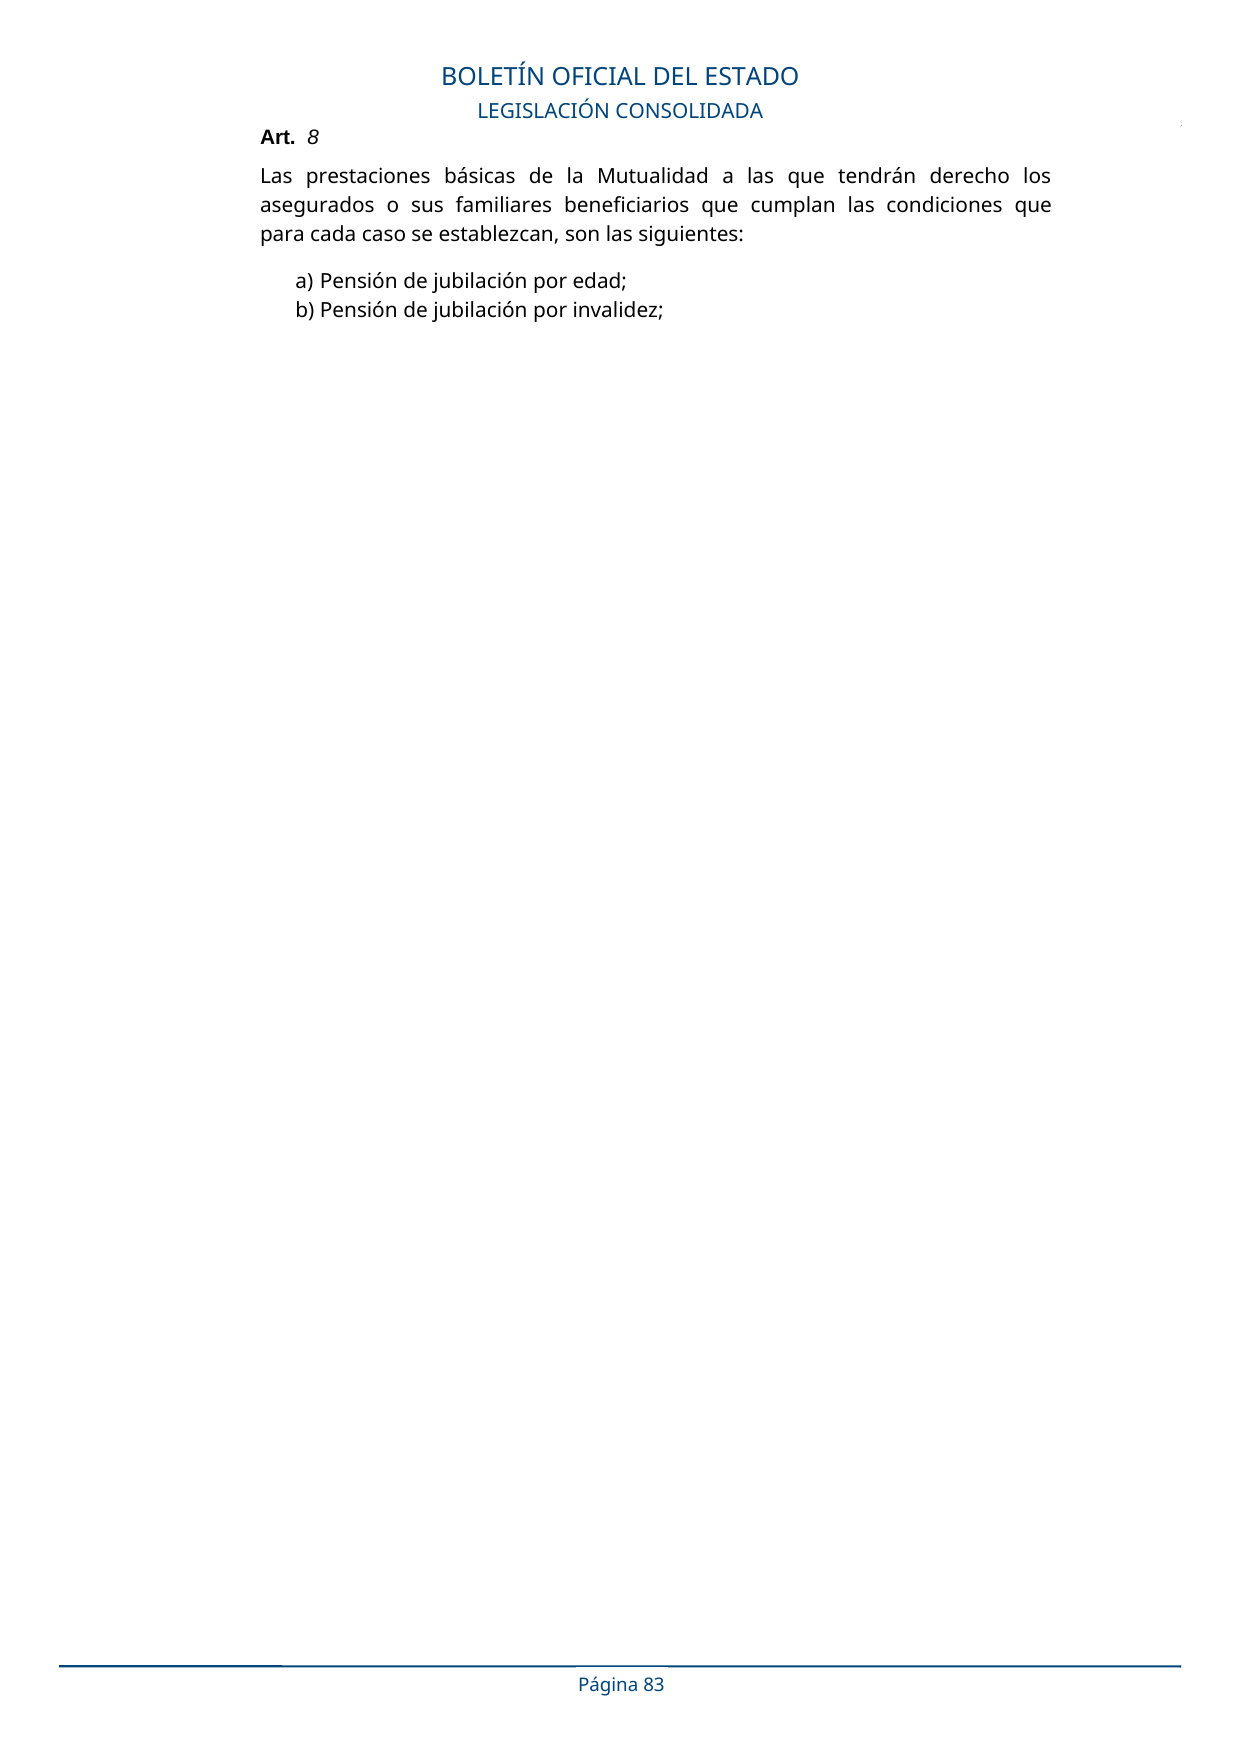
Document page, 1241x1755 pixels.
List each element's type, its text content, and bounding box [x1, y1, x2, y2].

subtitle Art. 8 [260, 125, 1184, 149]
list Pensión de jubilación por invalidez; [295, 296, 1184, 324]
text Las prestaciones básicas de la Mutualidad a las que tendrán derecho los asegurados o sus familiares beneficiarios que cumplan las condiciones que para cada caso se establezcan, son las siguientes: [260, 161, 1052, 247]
list Pensión de jubilación por edad; [295, 266, 1184, 294]
